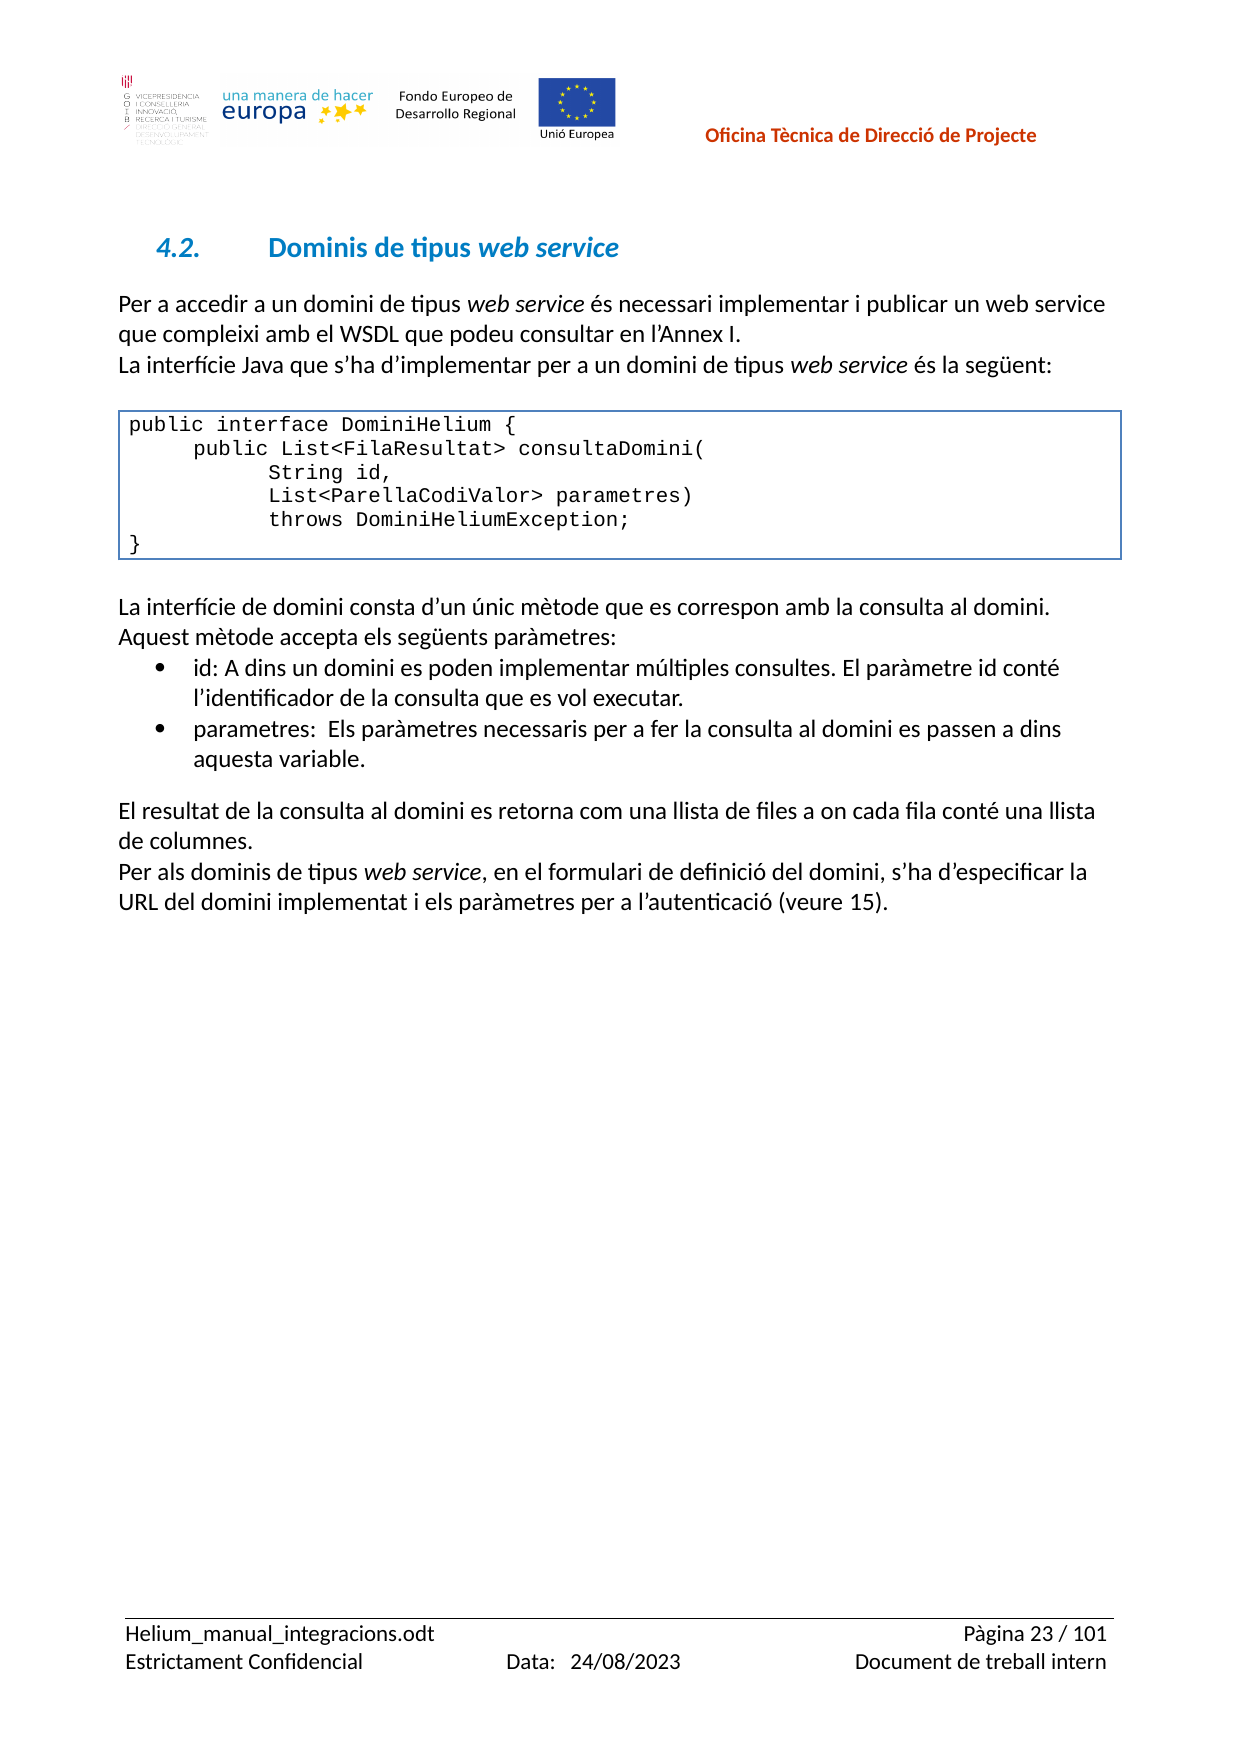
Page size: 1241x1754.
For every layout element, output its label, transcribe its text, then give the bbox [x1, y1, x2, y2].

text String id, [120, 457, 1120, 481]
text La interfície Java que s’ha d’implementar per a un domini de tipus web service és la següent: [118, 349, 1122, 380]
text public interface DominiHelium { [120, 412, 1120, 434]
picture [219, 73, 621, 147]
list parametres: Els paràmetres necessaris per a fer la consulta al domini es passen a dins aquesta variable. [156, 713, 1122, 774]
text public List<FilaResultat> consultaDomini( [120, 434, 1120, 457]
text El resultat de la consulta al domini es retorna com una llista de files a on cada fila conté una llista de columnes. [118, 795, 1122, 856]
text throws DominiHeliumException; [120, 505, 1120, 528]
text List<ParellaCodiValor> parametres) [120, 481, 1120, 505]
text Per als dominis de tipus web service, en el formulari de definició del domini, s’ha d’especificar la URL del domini implementat i els paràmetres per a l’autenticació (veure 15). [118, 856, 1122, 917]
subtitle Dominis de tipus web service [156, 229, 1122, 264]
text Per a accedir a un domini de tipus web service és necessari implementar i publicar un web service que compleixi amb el WSDL que podeu consultar en l’Annex I. [118, 288, 1122, 349]
text } [120, 528, 1120, 558]
picture [118, 73, 213, 147]
text La interfície de domini consta d’un únic mètode que es correspon amb la consulta al domini. Aquest mètode accepta els següents paràmetres: [118, 591, 1122, 652]
list id: A dins un domini es poden implementar múltiples consultes. El paràmetre id conté l’identificador de la consulta que es vol executar. [156, 652, 1122, 713]
